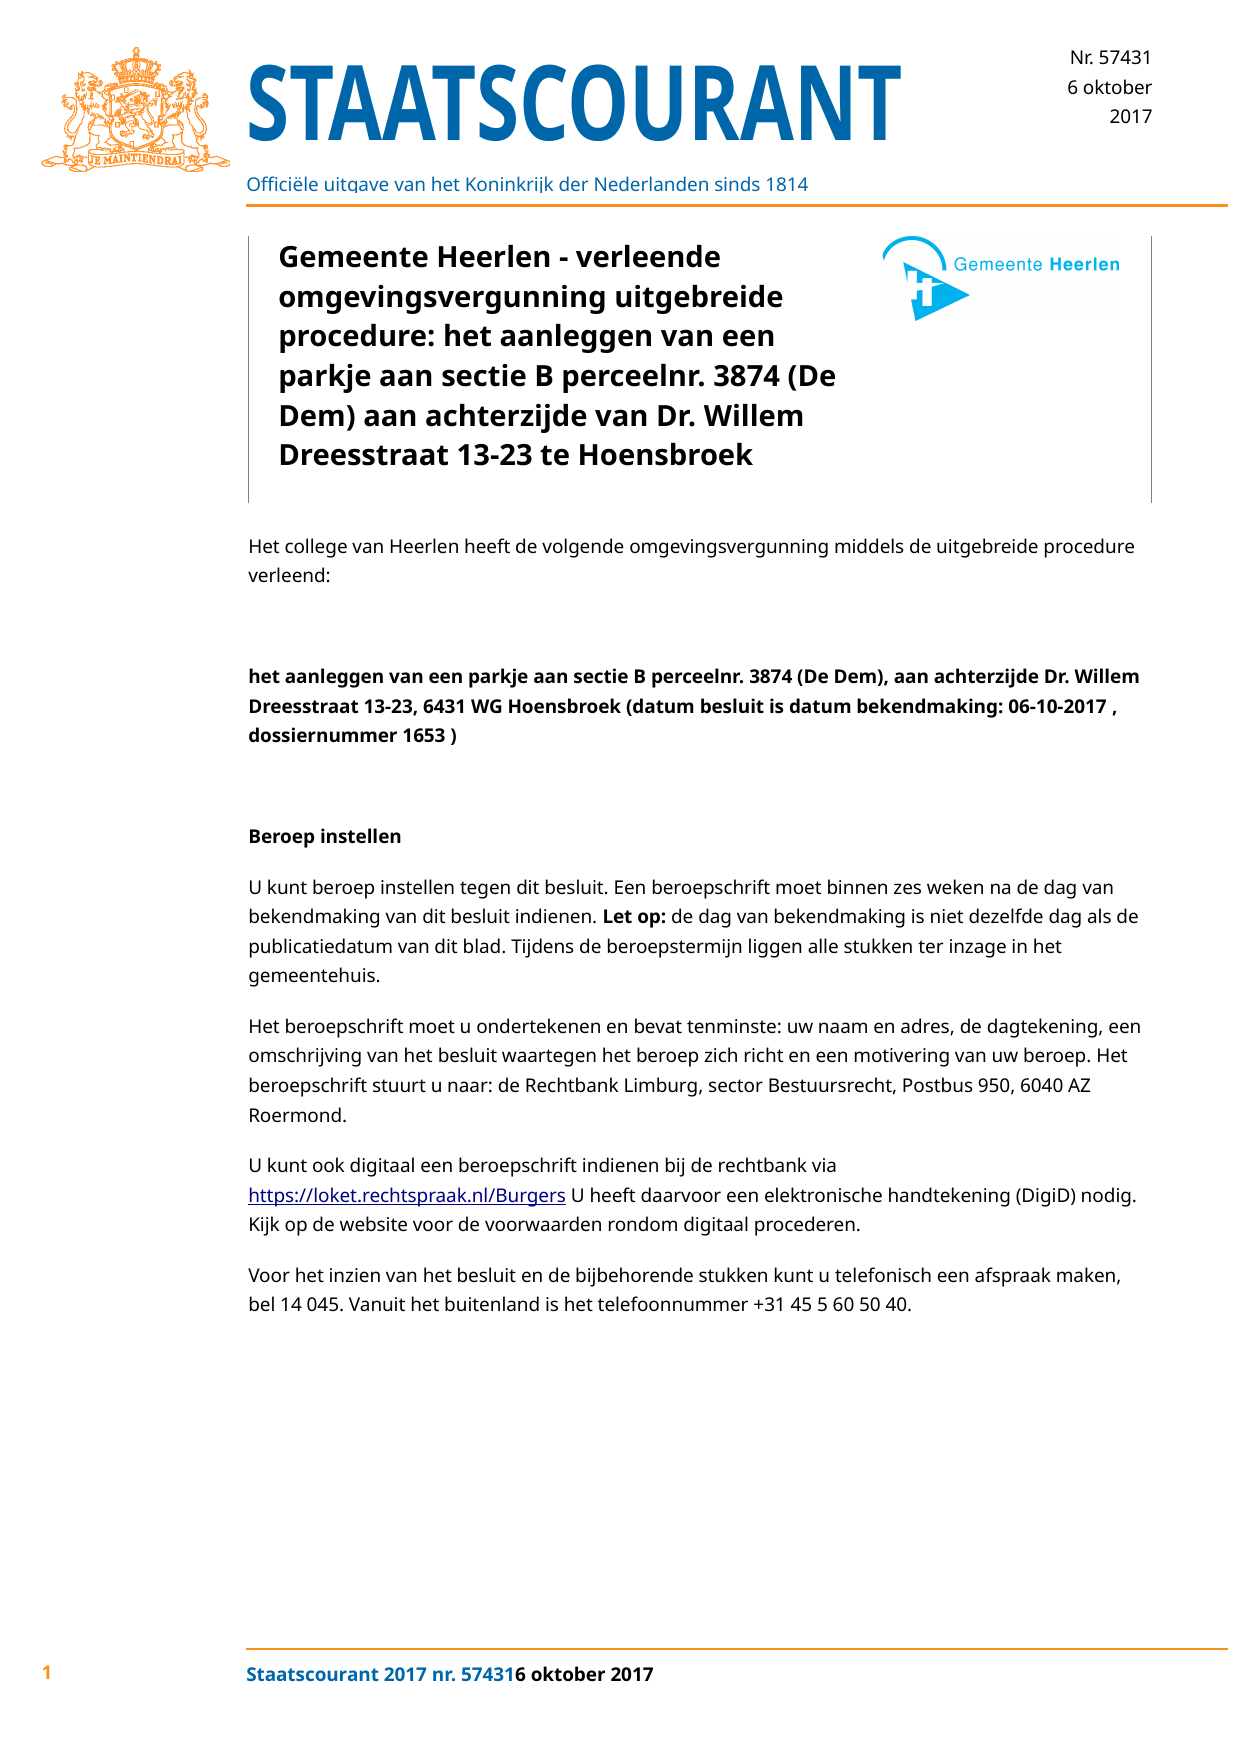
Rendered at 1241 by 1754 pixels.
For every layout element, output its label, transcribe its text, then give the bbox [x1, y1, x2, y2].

picture [41, 47, 231, 172]
table_header Gemeente Heerlen - verleende omgevingsvergunning uitgebreide procedure: het aanleggen van een parkje aan sectie B perceelnr. 3874 (De Dem) aan achterzijde van Dr. Willem Dreesstraat 13-23 te Hoensbroek [249, 236, 850, 503]
text U kunt ook digitaal een beroepschrift indienen bij de rechtbank via https://loket.rechtspraak.nl/Burgers U heeft daarvoor een elektronische handtekening (DigiD) nodig. Kijk op de website voor de voorwaarden rondom digitaal procederen. [248, 1152, 1152, 1237]
text het aanleggen van een parkje aan sectie B perceelnr. 3874 (De Dem), aan achterzijde Dr. Willem Dreesstraat 13-23, 6431 WG Hoensbroek (datum besluit is datum bekendmaking: 06-10-2017 , dossiernummer 1653 ) [248, 663, 1152, 748]
text Het beroepschrift moet u ondertekenen en bevat tenminste: uw naam en adres, de dagtekening, een omschrijving van het besluit waartegen het beroep zich richt en een motivering van uw beroep. Het beroepschrift stuurt u naar: de Rechtbank Limburg, sector Bestuursrecht, Postbus 950, 6040 AZ Roermond. [248, 1013, 1152, 1127]
picture [882, 236, 903, 252]
text Beroep instellen [248, 823, 1152, 849]
table_header [850, 236, 1151, 503]
text Het college van Heerlen heeft de volgende omgevingsvergunning middels de uitgebreide procedure verleend: [248, 533, 1152, 588]
picture [882, 236, 1119, 321]
text Voor het inzien van het besluit en de bijbehorende stukken kunt u telefonisch een afspraak maken, bel 14 045. Vanuit het buitenland is het telefoonnummer +31 45 5 60 50 40. [248, 1262, 1152, 1317]
text U kunt beroep instellen tegen dit besluit. Een beroepschrift moet binnen zes weken na de dag van bekendmaking van dit besluit indienen. Let op: de dag van bekendmaking is niet dezelfde dag als de publicatiedatum van dit blad. Tijdens de beroepstermijn liggen alle stukken ter inzage in het gemeentehuis. [248, 874, 1152, 988]
